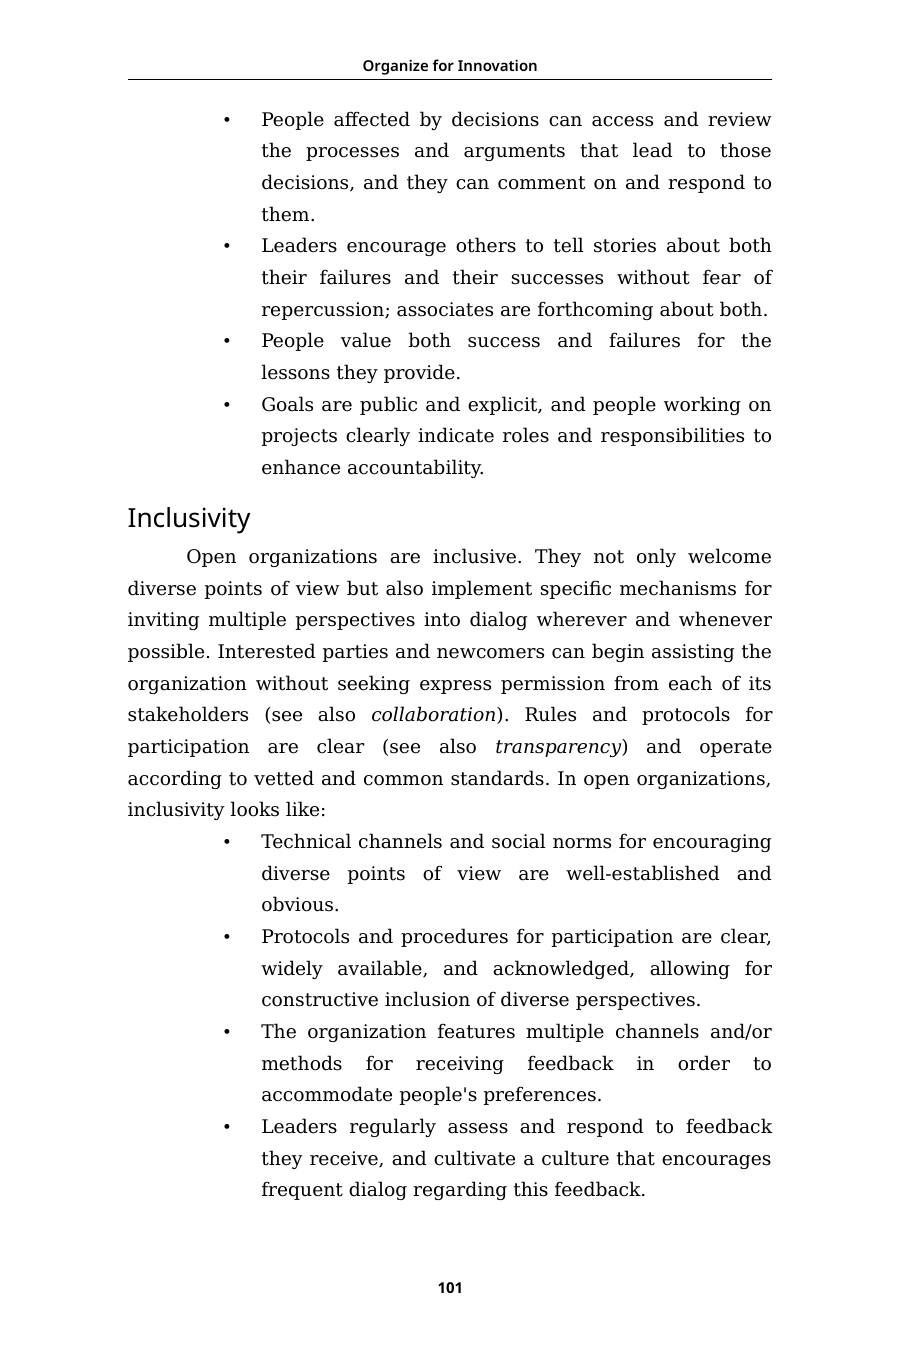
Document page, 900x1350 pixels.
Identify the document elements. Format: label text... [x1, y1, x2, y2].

list The organization features multiple channels and/or methods for receiving feedback in order to accommodate people's preferences. [223, 1021, 772, 1106]
list Goals are public and explicit, and people working on projects clearly indicate roles and responsibilities to enhance accountability. [223, 394, 772, 479]
list People value both success and failures for the lessons they provide. [223, 330, 772, 384]
list People affected by decisions can access and review the processes and arguments that lead to those decisions, and they can comment on and respond to them. [223, 109, 772, 226]
subtitle Inclusivity [127, 503, 772, 534]
text Open organizations are inclusive. They not only welcome diverse points of view but also implement specific mechanisms for inviting multiple perspectives into dialog wherever and whenever possible. Interested parties and newcomers can begin assisting the organization without seeking express permission from each of its stakeholders (see also collaboration). Rules and protocols for participation are clear (see also transparency) and operate according to vetted and common standards. In open organizations, inclusivity looks like: [127, 546, 772, 821]
list Leaders encourage others to tell stories about both their failures and their successes without fear of repercussion; associates are forthcoming about both. [223, 235, 772, 321]
list Protocols and procedures for participation are clear, widely available, and acknowledged, allowing for constructive inclusion of diverse perspectives. [223, 926, 772, 1011]
list Technical channels and social norms for encouraging diverse points of view are well-established and obvious. [223, 831, 772, 916]
list Leaders regularly assess and respond to feedback they receive, and cultivate a culture that encourages frequent dialog regarding this feedback. [223, 1116, 772, 1201]
